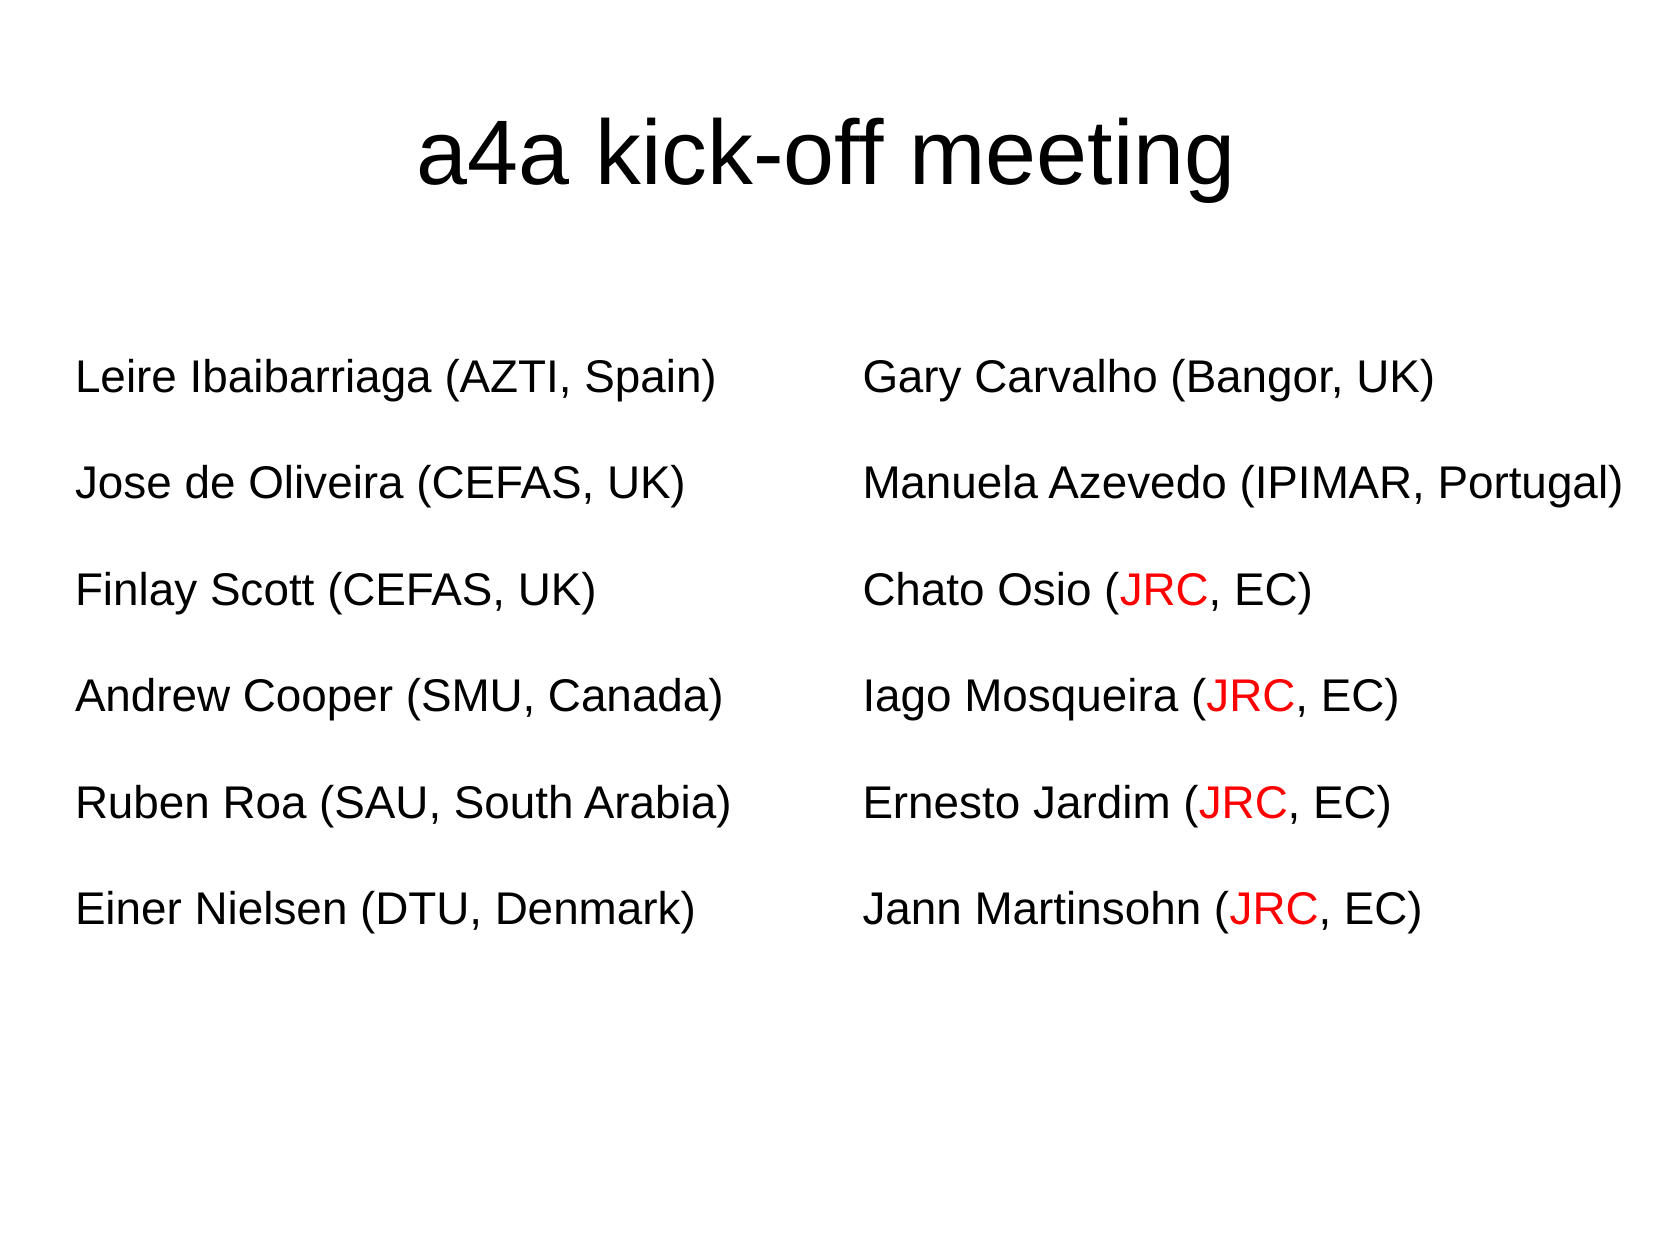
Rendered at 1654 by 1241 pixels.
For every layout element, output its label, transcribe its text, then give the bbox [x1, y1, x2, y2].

list Leire Ibaibarriaga (AZTI, Spain) Jose de Oliveira (CEFAS, UK) Finlay Scott (CEFAS, UK) Andrew Cooper (SMU, Canada) Ruben Roa (SAU, South Arabia) Einer Nielsen (DTU, Denmark) [37, 325, 758, 1208]
list Gary Carvalho (Bangor, UK) Manuela Azevedo (IPIMAR, Portugal) Chato Osio (JRC, EC) Iago Mosqueira (JRC, EC) Ernesto Jardim (JRC, EC) Jann Martinsohn (JRC, EC) [825, 325, 1651, 1133]
title a4a kick-off meeting [82, 49, 1571, 257]
